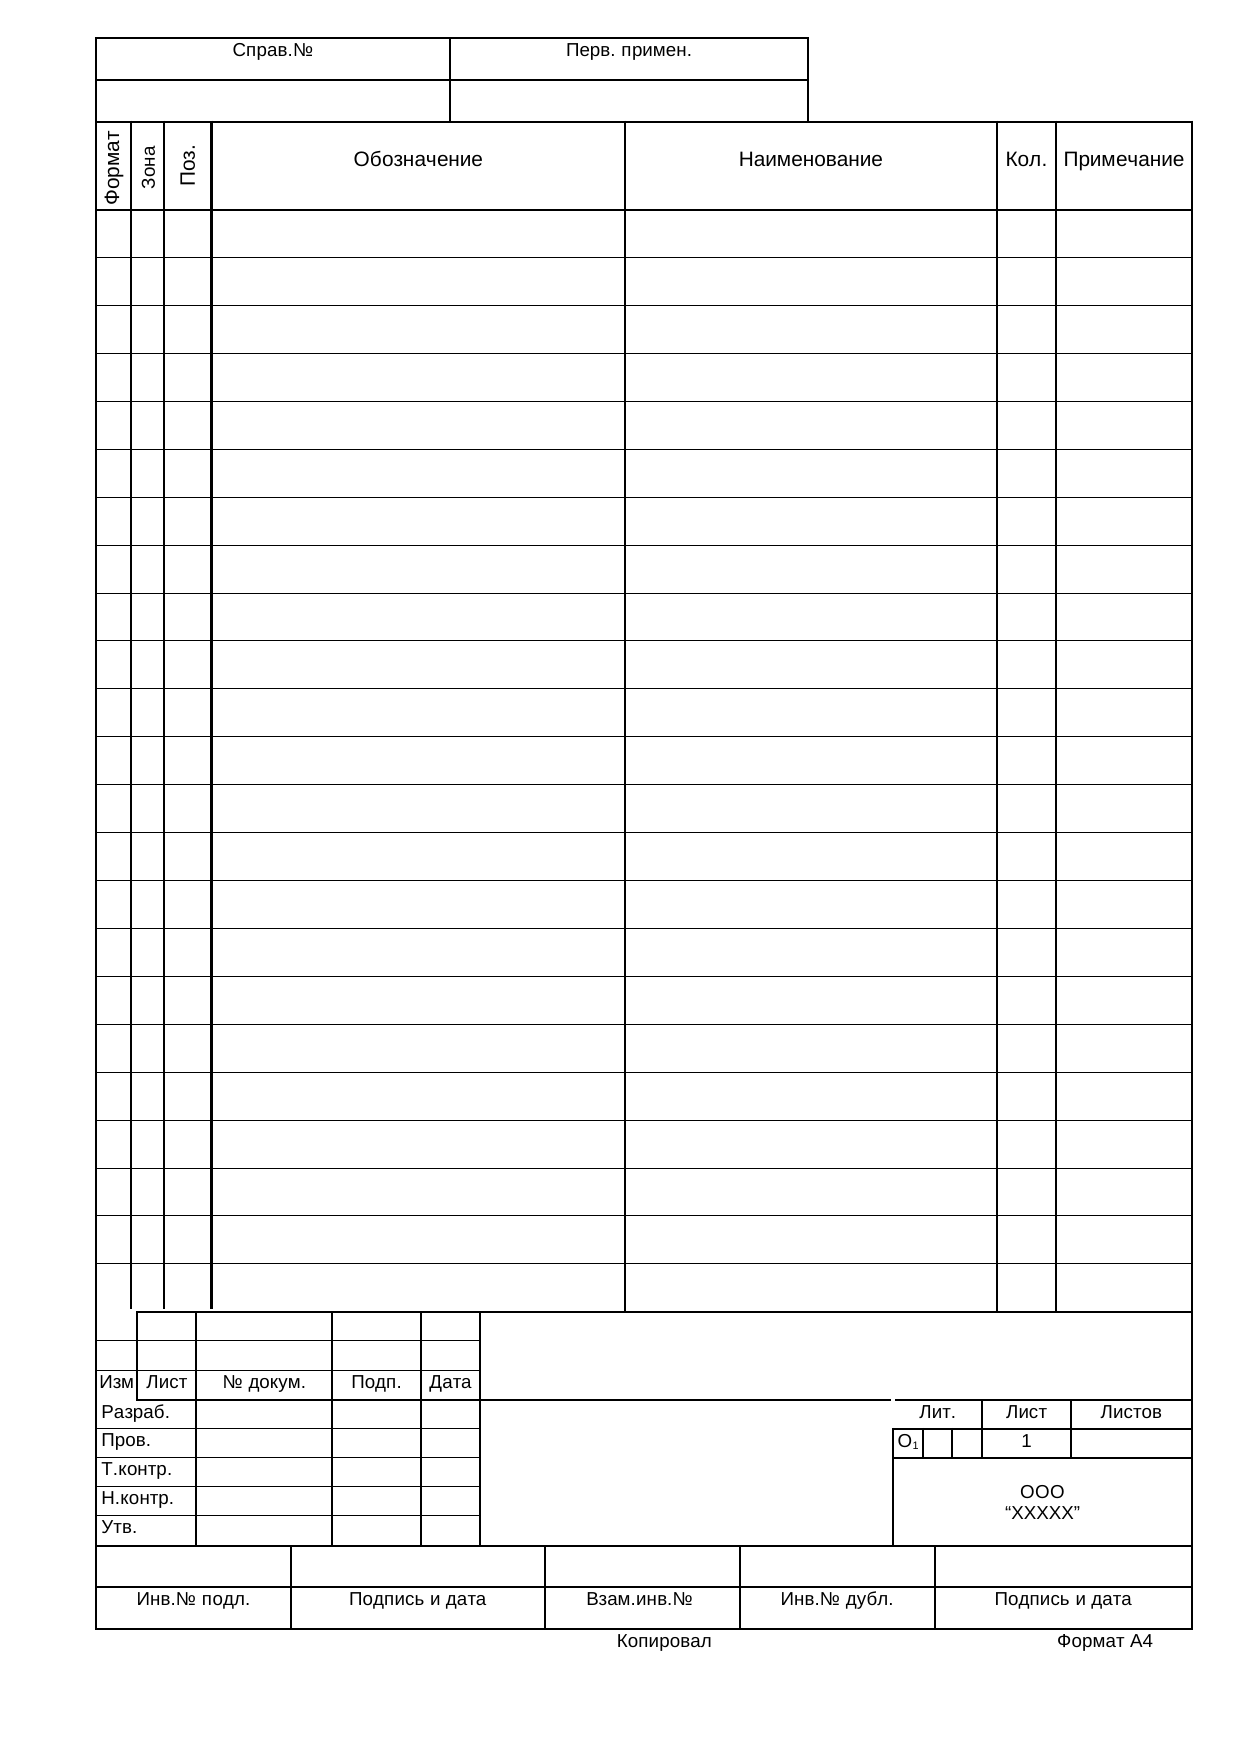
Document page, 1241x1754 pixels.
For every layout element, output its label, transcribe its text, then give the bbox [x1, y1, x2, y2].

table_cell Инв.№ дубл. [741, 1588, 934, 1628]
table_cell ООО “XXXXX” [894, 1459, 1191, 1544]
table_cell [1057, 594, 1191, 640]
table_cell [998, 1216, 1055, 1263]
table_cell [1057, 1216, 1191, 1263]
table_cell Дата [422, 1371, 479, 1399]
table_header [422, 1313, 479, 1340]
table_cell [97, 81, 449, 121]
table_cell [97, 689, 130, 736]
table_cell [626, 977, 996, 1024]
table_cell [165, 450, 210, 497]
table_cell [626, 1121, 996, 1167]
table_cell [422, 1341, 479, 1369]
table_cell [422, 1516, 479, 1544]
table_cell [97, 402, 130, 449]
table_cell [213, 402, 624, 449]
table_cell [998, 833, 1055, 880]
table_cell 1 [983, 1430, 1070, 1457]
table_cell [1072, 1430, 1191, 1457]
table_cell [626, 1073, 996, 1119]
table_cell [132, 1216, 163, 1263]
table_cell [809, 79, 1192, 121]
table_cell [132, 123, 163, 209]
table_cell [422, 1458, 479, 1486]
table_cell [1057, 450, 1191, 497]
table_cell [97, 977, 130, 1024]
table_cell [1057, 1073, 1191, 1119]
table_cell Обозначение [213, 123, 624, 209]
table_header [197, 1313, 331, 1340]
table_cell [97, 498, 130, 544]
table_cell [998, 1169, 1055, 1215]
table_cell [132, 498, 163, 544]
table_cell [998, 689, 1055, 736]
table_cell [132, 641, 163, 688]
table_header [197, 1401, 331, 1428]
table_cell [422, 1429, 479, 1457]
table_cell [998, 929, 1055, 976]
table_cell [998, 1264, 1055, 1311]
table_cell [213, 785, 624, 832]
table_cell [97, 737, 130, 784]
table_cell [165, 123, 210, 209]
table_cell [97, 123, 130, 209]
table_cell [97, 546, 130, 592]
table_cell [165, 1121, 210, 1167]
table_cell Н.контр. [97, 1487, 195, 1515]
table_cell Пров. [97, 1429, 195, 1457]
table_cell [165, 594, 210, 640]
table_cell [213, 1025, 624, 1072]
table_cell [132, 929, 163, 976]
table_header [138, 1313, 195, 1340]
table_cell [998, 881, 1055, 928]
table_cell О1 [894, 1430, 922, 1457]
table_cell [626, 450, 996, 497]
table_cell [197, 1458, 331, 1486]
table_cell [97, 881, 130, 928]
table_cell [1057, 306, 1191, 353]
table_cell [97, 1169, 130, 1215]
table_cell [131, 1264, 164, 1311]
table_cell [213, 498, 624, 544]
table_cell [213, 689, 624, 736]
table_cell [1057, 977, 1191, 1024]
table_cell [626, 737, 996, 784]
table_cell [998, 785, 1055, 832]
table_cell [1057, 402, 1191, 449]
table_cell [626, 785, 996, 832]
table_cell [213, 1073, 624, 1119]
table_cell [213, 881, 624, 928]
table_cell [626, 402, 996, 449]
table_cell [998, 450, 1055, 497]
table_cell [165, 689, 210, 736]
table_cell [132, 450, 163, 497]
table_header Листов [1072, 1401, 1191, 1428]
table_cell Примечание [1057, 123, 1191, 209]
table_cell [213, 929, 624, 976]
table_cell [97, 450, 130, 497]
table_cell [481, 1399, 893, 1544]
table_cell [213, 641, 624, 688]
table_cell Подп. [333, 1371, 420, 1399]
table_cell [626, 211, 996, 257]
table_cell [333, 1487, 420, 1515]
table_cell [422, 1487, 479, 1515]
table_cell [132, 211, 163, 257]
table_cell [626, 1025, 996, 1072]
table_cell [165, 402, 210, 449]
table_cell [213, 211, 624, 257]
table_cell [132, 1169, 163, 1215]
table_cell [165, 258, 210, 305]
table_cell [165, 881, 210, 928]
table_cell [132, 737, 163, 784]
table_cell [165, 306, 210, 353]
table_header [333, 1313, 420, 1340]
table_cell [132, 594, 163, 640]
table_header [333, 1401, 420, 1428]
table_cell [132, 1121, 163, 1167]
table_cell [213, 1169, 624, 1215]
table_cell [998, 1073, 1055, 1119]
table_cell [626, 1216, 996, 1263]
table_cell [1057, 211, 1191, 257]
table_cell [1057, 258, 1191, 305]
table_cell [97, 1025, 130, 1072]
table_cell [97, 1073, 130, 1119]
table_header Лит. [893, 1399, 981, 1428]
table_cell [165, 833, 210, 880]
table_cell [132, 306, 163, 353]
table_cell [1057, 1264, 1191, 1311]
table_cell [165, 929, 210, 976]
table_cell [1057, 929, 1191, 976]
table_cell № докум. [197, 1371, 331, 1399]
table_cell [626, 1264, 996, 1311]
table_cell [165, 737, 210, 784]
table_cell Кол. [998, 123, 1055, 209]
table_cell [213, 1121, 624, 1167]
table_header Справ.№ [97, 39, 449, 79]
table_cell [333, 1341, 420, 1369]
table_cell [1057, 785, 1191, 832]
table_header [97, 1311, 136, 1340]
table_cell [213, 977, 624, 1024]
table_cell Утв. [97, 1516, 195, 1544]
table_cell [213, 737, 624, 784]
table_cell [292, 1547, 544, 1586]
table_cell [132, 689, 163, 736]
table_cell [132, 1025, 163, 1072]
table_cell [97, 1264, 131, 1311]
table_cell [626, 498, 996, 544]
table_cell [213, 450, 624, 497]
table_cell [1057, 354, 1191, 401]
table_cell Подпись и дата [936, 1588, 1191, 1628]
table_header [422, 1401, 479, 1428]
table_cell [165, 1169, 210, 1215]
table_cell [626, 881, 996, 928]
table_cell [197, 1516, 331, 1544]
table_cell Изм [97, 1371, 136, 1399]
table_cell [213, 594, 624, 640]
table_cell [546, 1547, 739, 1586]
table_cell [165, 498, 210, 544]
table_cell [165, 1073, 210, 1119]
table_cell [213, 1216, 624, 1263]
table_cell [626, 641, 996, 688]
table_header [809, 37, 833, 79]
table_cell [626, 306, 996, 353]
table_cell [626, 354, 996, 401]
table_cell [626, 689, 996, 736]
table_cell [626, 594, 996, 640]
table_cell [165, 546, 210, 592]
table_cell [213, 258, 624, 305]
table_cell [97, 258, 130, 305]
table_cell [197, 1429, 331, 1457]
table_cell Лист [138, 1371, 195, 1399]
table_cell Наименование [626, 123, 996, 209]
table_cell [998, 594, 1055, 640]
table_cell [936, 1547, 1191, 1586]
table_cell [132, 546, 163, 592]
table_cell [1057, 881, 1191, 928]
table_cell [165, 1025, 210, 1072]
table_cell [998, 211, 1055, 257]
table_cell Т.контр. [97, 1458, 195, 1486]
table_cell [97, 641, 130, 688]
table_cell [97, 929, 130, 976]
table_cell [165, 785, 210, 832]
table_cell [1057, 1169, 1191, 1215]
table_cell [1057, 546, 1191, 592]
table_cell [197, 1487, 331, 1515]
table_cell [924, 1430, 951, 1457]
table_cell Копировал Формат А4 [96, 1630, 1192, 1669]
table_cell [132, 1073, 163, 1119]
table_cell [1057, 641, 1191, 688]
table_cell [998, 402, 1055, 449]
table_cell [626, 929, 996, 976]
table_header Разраб. [97, 1399, 195, 1428]
table_cell [97, 211, 130, 257]
table_cell [998, 1121, 1055, 1167]
table_cell [165, 977, 210, 1024]
table_cell [132, 354, 163, 401]
table_cell [197, 1341, 331, 1369]
table_cell [626, 258, 996, 305]
table_cell [213, 546, 624, 592]
table_cell [97, 354, 130, 401]
table_cell [626, 833, 996, 880]
table_cell [97, 594, 130, 640]
table_cell [1057, 498, 1191, 544]
table_cell [97, 306, 130, 353]
table_header Перв. примен. [451, 39, 807, 79]
table_cell Взам.инв.№ [546, 1588, 739, 1628]
table_cell [333, 1429, 420, 1457]
table_cell [97, 1216, 130, 1263]
table_cell [998, 306, 1055, 353]
table_cell [998, 546, 1055, 592]
table_cell [132, 833, 163, 880]
table_cell [626, 546, 996, 592]
table_cell [211, 1264, 624, 1311]
table_cell [626, 1169, 996, 1215]
table_cell [132, 881, 163, 928]
table_cell Подпись и дата [292, 1588, 544, 1628]
table_cell [451, 81, 807, 121]
table_cell [132, 258, 163, 305]
table_cell [998, 498, 1055, 544]
table_cell [97, 785, 130, 832]
table_cell [132, 785, 163, 832]
table_cell [333, 1458, 420, 1486]
table_cell [998, 1025, 1055, 1072]
table_header Лист [983, 1401, 1070, 1428]
table_cell [165, 211, 210, 257]
table_cell [998, 977, 1055, 1024]
table_cell [998, 737, 1055, 784]
table_cell Инв.№ подл. [97, 1588, 290, 1628]
table_cell [1057, 1025, 1191, 1072]
table_cell [741, 1547, 934, 1586]
table_cell [165, 354, 210, 401]
table_cell [998, 258, 1055, 305]
table_cell [1057, 737, 1191, 784]
table_cell [213, 306, 624, 353]
table_cell [481, 1313, 1191, 1399]
table_cell [164, 1264, 211, 1311]
table_cell [97, 1341, 136, 1369]
table_cell [138, 1341, 195, 1369]
table_cell [213, 354, 624, 401]
table_cell [165, 1216, 210, 1263]
table_cell [333, 1516, 420, 1544]
table_cell [998, 354, 1055, 401]
table_cell [1057, 1121, 1191, 1167]
table_cell [97, 1121, 130, 1167]
table_cell [97, 833, 130, 880]
table_cell [213, 833, 624, 880]
table_cell [165, 641, 210, 688]
table_cell [1057, 833, 1191, 880]
table_cell [953, 1430, 981, 1457]
table_cell [97, 1547, 290, 1586]
table_cell [1057, 689, 1191, 736]
table_cell [132, 402, 163, 449]
table_cell [998, 641, 1055, 688]
table_cell [132, 977, 163, 1024]
